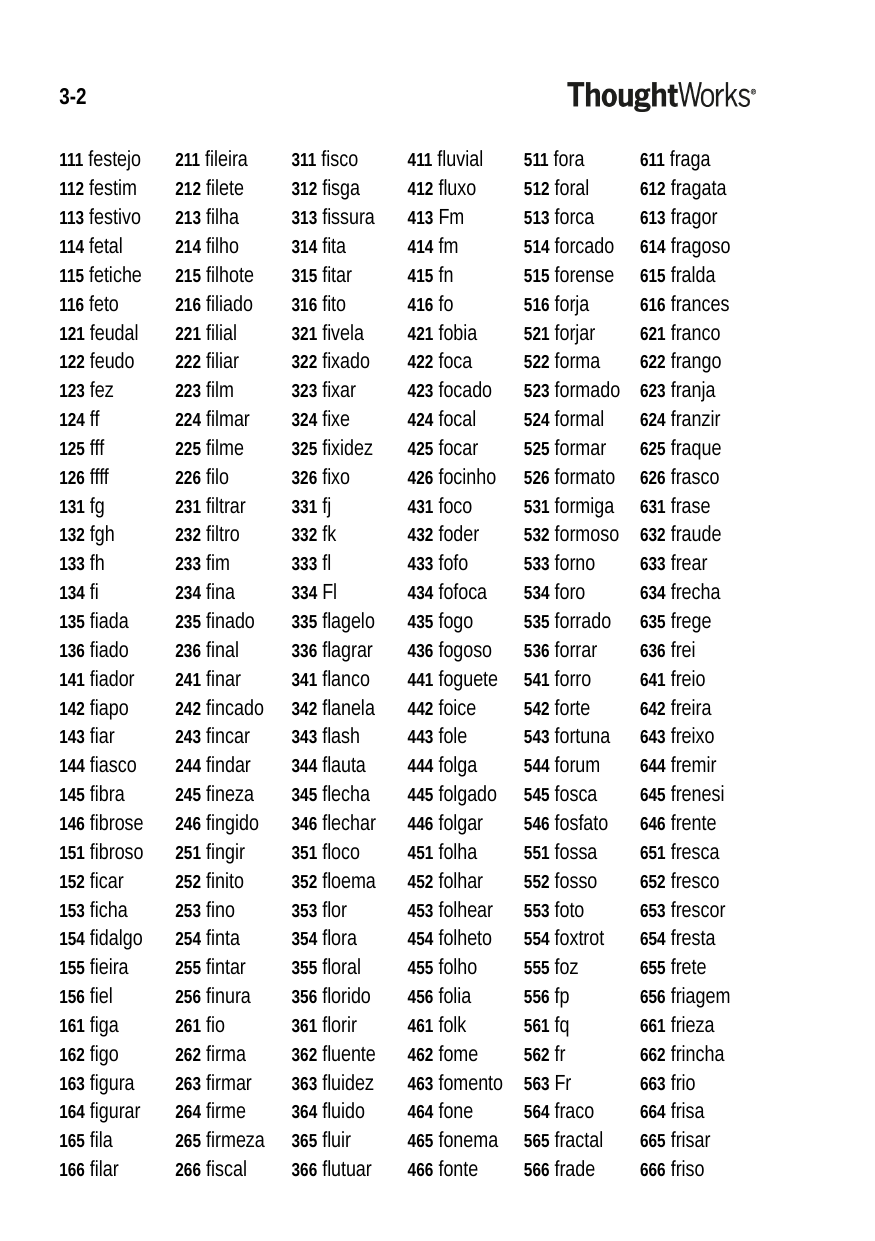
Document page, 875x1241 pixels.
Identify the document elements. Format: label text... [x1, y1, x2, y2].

text 465 fonema [407, 1127, 524, 1152]
text 125 fff [59, 435, 175, 460]
text 634 frecha [640, 579, 756, 604]
text 566 frade [524, 1156, 640, 1181]
text 245 fineza [175, 781, 291, 806]
text 453 folhear [407, 896, 524, 922]
text 541 forro [524, 666, 640, 691]
text 316 fito [291, 291, 407, 316]
text 224 filmar [175, 406, 291, 431]
text 645 frenesi [640, 781, 756, 806]
text 344 flauta [291, 752, 407, 777]
text 351 floco [291, 839, 407, 864]
text 444 folga [407, 752, 524, 777]
text 3-2 [59, 83, 177, 109]
text 622 frango [640, 348, 756, 373]
text 423 focado [407, 377, 524, 402]
text 435 fogo [407, 608, 524, 633]
text 612 fragata [640, 175, 756, 200]
text 515 forense [524, 262, 640, 287]
text 511 fora [524, 146, 640, 171]
text 415 fn [407, 262, 524, 287]
text 611 fraga [640, 146, 756, 171]
text 615 fralda [640, 262, 756, 287]
text 564 fraco [524, 1098, 640, 1123]
text 531 formiga [524, 492, 640, 518]
text 412 fluxo [407, 175, 524, 200]
text 543 fortuna [524, 723, 640, 748]
text 134 fi [59, 579, 175, 604]
text 553 foto [524, 896, 640, 922]
text 223 film [175, 377, 291, 402]
text 533 forno [524, 550, 640, 575]
text 114 fetal [59, 233, 175, 258]
text 146 fibrose [59, 810, 175, 835]
text 321 fivela [291, 319, 407, 344]
text 143 fiar [59, 723, 175, 748]
text 662 frincha [640, 1041, 756, 1066]
text 446 folgar [407, 810, 524, 835]
text 461 folk [407, 1012, 524, 1037]
text 334 Fl [291, 579, 407, 604]
text 434 fofoca [407, 579, 524, 604]
text 234 fina [175, 579, 291, 604]
text 361 florir [291, 1012, 407, 1037]
text 163 figura [59, 1069, 175, 1095]
text 151 fibroso [59, 839, 175, 864]
text 436 fogoso [407, 637, 524, 662]
text 236 final [175, 637, 291, 662]
text 346 flechar [291, 810, 407, 835]
text 266 fiscal [175, 1156, 291, 1181]
text 214 filho [175, 233, 291, 258]
text 353 flor [291, 896, 407, 922]
text 242 fincado [175, 694, 291, 719]
text 411 fluvial [407, 146, 524, 171]
text 664 frisa [640, 1098, 756, 1123]
text 455 folho [407, 954, 524, 979]
text 322 fixado [291, 348, 407, 373]
text 534 foro [524, 579, 640, 604]
text 653 frescor [640, 896, 756, 922]
text 341 flanco [291, 666, 407, 691]
text 635 frege [640, 608, 756, 633]
text 325 fixidez [291, 435, 407, 460]
text 243 fincar [175, 723, 291, 748]
text 522 forma [524, 348, 640, 373]
text 131 fg [59, 492, 175, 518]
text 626 frasco [640, 464, 756, 489]
text 154 fidalgo [59, 925, 175, 950]
text 124 ff [59, 406, 175, 431]
text 542 forte [524, 694, 640, 719]
text 255 fintar [175, 954, 291, 979]
text 324 fixe [291, 406, 407, 431]
text 153 ficha [59, 896, 175, 922]
text 233 fim [175, 550, 291, 575]
text 314 fita [291, 233, 407, 258]
text 432 foder [407, 521, 524, 546]
text 532 formoso [524, 521, 640, 546]
text 431 foco [407, 492, 524, 518]
text 313 fissura [291, 204, 407, 229]
text 364 fluido [291, 1098, 407, 1123]
text 613 fragor [640, 204, 756, 229]
text 254 finta [175, 925, 291, 950]
text 651 fresca [640, 839, 756, 864]
text 556 fp [524, 983, 640, 1008]
text 115 fetiche [59, 262, 175, 287]
text 633 frear [640, 550, 756, 575]
text 514 forcado [524, 233, 640, 258]
text 535 forrado [524, 608, 640, 633]
text 253 fino [175, 896, 291, 922]
text 466 fonte [407, 1156, 524, 1181]
text 226 filo [175, 464, 291, 489]
text 343 flash [291, 723, 407, 748]
text 644 fremir [640, 752, 756, 777]
text 462 fome [407, 1041, 524, 1066]
text 513 forca [524, 204, 640, 229]
text 523 formado [524, 377, 640, 402]
text 135 fiada [59, 608, 175, 633]
text 516 forja [524, 291, 640, 316]
text 426 focinho [407, 464, 524, 489]
text 212 filete [175, 175, 291, 200]
text 631 frase [640, 492, 756, 518]
text 555 foz [524, 954, 640, 979]
text 433 fofo [407, 550, 524, 575]
text 623 franja [640, 377, 756, 402]
text 323 fixar [291, 377, 407, 402]
text 464 fone [407, 1098, 524, 1123]
text 222 filiar [175, 348, 291, 373]
text 156 fiel [59, 983, 175, 1008]
text 563 Fr [524, 1069, 640, 1095]
text 551 fossa [524, 839, 640, 864]
text 221 filial [175, 319, 291, 344]
text 111 festejo [59, 146, 175, 171]
text 562 fr [524, 1041, 640, 1066]
text 213 filha [175, 204, 291, 229]
text 636 frei [640, 637, 756, 662]
text 452 folhar [407, 868, 524, 893]
text 352 floema [291, 868, 407, 893]
text 621 franco [640, 319, 756, 344]
text 646 frente [640, 810, 756, 835]
text 265 firmeza [175, 1127, 291, 1152]
text 441 foguete [407, 666, 524, 691]
text 362 fluente [291, 1041, 407, 1066]
text 443 fole [407, 723, 524, 748]
text 261 fio [175, 1012, 291, 1037]
text 366 flutuar [291, 1156, 407, 1181]
text 665 frisar [640, 1127, 756, 1152]
text 652 fresco [640, 868, 756, 893]
text 421 fobia [407, 319, 524, 344]
text 116 feto [59, 291, 175, 316]
text 552 fosso [524, 868, 640, 893]
text 155 fieira [59, 954, 175, 979]
text 616 frances [640, 291, 756, 316]
text 643 freixo [640, 723, 756, 748]
text 625 fraque [640, 435, 756, 460]
text 342 flanela [291, 694, 407, 719]
text 544 forum [524, 752, 640, 777]
text 525 formar [524, 435, 640, 460]
text 554 foxtrot [524, 925, 640, 950]
text 561 fq [524, 1012, 640, 1037]
text 112 festim [59, 175, 175, 200]
text 232 filtro [175, 521, 291, 546]
text 655 frete [640, 954, 756, 979]
text 363 fluidez [291, 1069, 407, 1095]
text 121 feudal [59, 319, 175, 344]
text 422 foca [407, 348, 524, 373]
text 225 filme [175, 435, 291, 460]
text 241 finar [175, 666, 291, 691]
text 424 focal [407, 406, 524, 431]
text 152 ficar [59, 868, 175, 893]
text 262 firma [175, 1041, 291, 1066]
text 126 ffff [59, 464, 175, 489]
text 425 focar [407, 435, 524, 460]
text 144 fiasco [59, 752, 175, 777]
text 231 filtrar [175, 492, 291, 518]
text 663 frio [640, 1069, 756, 1095]
text 165 fila [59, 1127, 175, 1152]
text 614 fragoso [640, 233, 756, 258]
text 332 fk [291, 521, 407, 546]
text 122 feudo [59, 348, 175, 373]
text 545 fosca [524, 781, 640, 806]
text 414 fm [407, 233, 524, 258]
text 546 fosfato [524, 810, 640, 835]
text 356 florido [291, 983, 407, 1008]
text 145 fibra [59, 781, 175, 806]
text 252 finito [175, 868, 291, 893]
picture [567, 82, 756, 112]
text 331 fj [291, 492, 407, 518]
text 355 floral [291, 954, 407, 979]
text 136 fiado [59, 637, 175, 662]
text 536 forrar [524, 637, 640, 662]
text 333 fl [291, 550, 407, 575]
text 416 fo [407, 291, 524, 316]
text 365 fluir [291, 1127, 407, 1152]
text 335 flagelo [291, 608, 407, 633]
text 656 friagem [640, 983, 756, 1008]
text 215 filhote [175, 262, 291, 287]
text 264 firme [175, 1098, 291, 1123]
text 235 finado [175, 608, 291, 633]
text 451 folha [407, 839, 524, 864]
text 661 frieza [640, 1012, 756, 1037]
text 642 freira [640, 694, 756, 719]
text 315 fitar [291, 262, 407, 287]
text 123 fez [59, 377, 175, 402]
text 133 fh [59, 550, 175, 575]
text 442 foice [407, 694, 524, 719]
text 345 flecha [291, 781, 407, 806]
text 246 fingido [175, 810, 291, 835]
text 445 folgado [407, 781, 524, 806]
text 336 flagrar [291, 637, 407, 662]
text 161 figa [59, 1012, 175, 1037]
text 654 fresta [640, 925, 756, 950]
text 211 fileira [175, 146, 291, 171]
text 216 filiado [175, 291, 291, 316]
text 624 franzir [640, 406, 756, 431]
text 142 fiapo [59, 694, 175, 719]
text 311 fisco [291, 146, 407, 171]
text 141 fiador [59, 666, 175, 691]
text 312 fisga [291, 175, 407, 200]
text 162 figo [59, 1041, 175, 1066]
text 164 figurar [59, 1098, 175, 1123]
text 326 fixo [291, 464, 407, 489]
text 354 flora [291, 925, 407, 950]
text 263 firmar [175, 1069, 291, 1095]
text 526 formato [524, 464, 640, 489]
text 666 friso [640, 1156, 756, 1181]
text 113 festivo [59, 204, 175, 229]
text 456 folia [407, 983, 524, 1008]
text 413 Fm [407, 204, 524, 229]
text 521 forjar [524, 319, 640, 344]
text 565 fractal [524, 1127, 640, 1152]
text 251 fingir [175, 839, 291, 864]
text 132 fgh [59, 521, 175, 546]
text 454 folheto [407, 925, 524, 950]
text 256 finura [175, 983, 291, 1008]
text 512 foral [524, 175, 640, 200]
text 166 filar [59, 1156, 175, 1181]
text 244 findar [175, 752, 291, 777]
text 632 fraude [640, 521, 756, 546]
text 641 freio [640, 666, 756, 691]
text 463 fomento [407, 1069, 524, 1095]
text 524 formal [524, 406, 640, 431]
